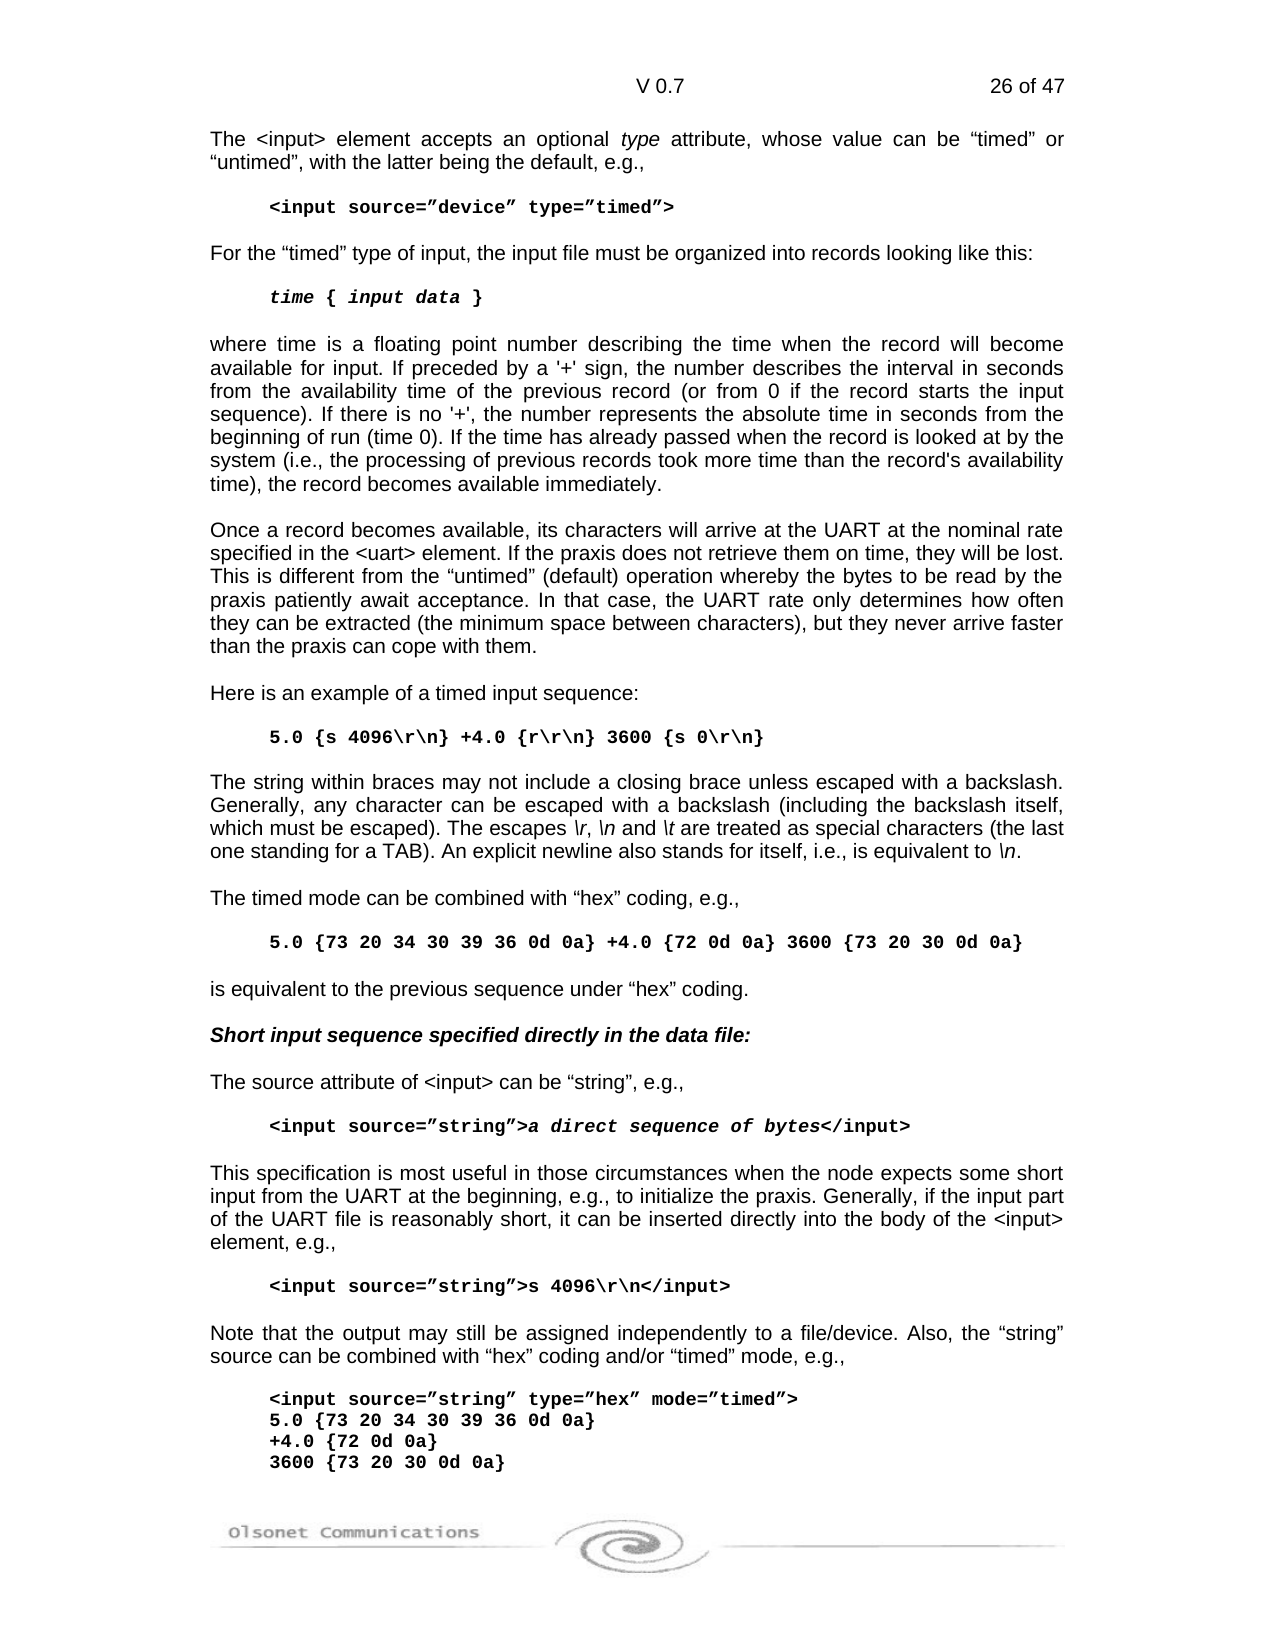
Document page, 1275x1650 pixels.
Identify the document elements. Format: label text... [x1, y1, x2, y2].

text Note that the output may still be assigned independently to a file/device. Also, the “string” source can be combined with “hex” coding and/or “timed” mode, e.g., [210, 1322, 1065, 1368]
text Short input sequence specified directly in the data file: [210, 1024, 1065, 1047]
text The timed mode can be combined with “hex” coding, e.g., [210, 886, 1065, 909]
text <input source=”string”>s 4096\r\n</input> [269, 1277, 1065, 1298]
text 5.0 {73 20 34 30 39 36 0d 0a} +4.0 {72 0d 0a} 3600 {73 20 30 0d 0a} [269, 933, 1065, 954]
text The string within braces may not include a closing brace unless escaped with a backslash. Generally, any character can be escaped with a backslash (including the backslash itself, which must be escaped). The escapes \r, \n and \t are treated as special characters (the last one standing for a TAB). An explicit newline also stands for itself, i.e., is equivalent to \n. [210, 770, 1065, 863]
text time { input data } [269, 288, 1065, 309]
text 5.0 {73 20 34 30 39 36 0d 0a} [269, 1411, 1065, 1432]
text For the “timed” type of input, the input file must be organized into records looking like this: [210, 242, 1065, 265]
text <input source=”device” type=”timed”> [269, 197, 1065, 219]
text Once a record becomes available, its characters will arrive at the UART at the nominal rate specified in the <uart> element. If the praxis does not retrieve them on time, they will be lost. This is different from the “untimed” (default) operation whereby the bytes to be read by the praxis patiently await acceptance. In that case, the UART rate only determines how often they can be extracted (the minimum space between characters), but they never arrive faster than the praxis can cope with them. [210, 519, 1065, 658]
text is equivalent to the previous sequence under “hex” coding. [210, 977, 1065, 1001]
text where time is a floating point number describing the time when the record will become available for input. If preceded by a '+' sign, the number describes the interval in seconds from the availability time of the previous record (or from 0 if the record starts the input sequence). If there is no '+', the number represents the absolute time in seconds from the beginning of run (time 0). If the time has already passed when the record is looked at by the system (i.e., the processing of previous records took more time than the record's availability time), the record becomes available immediately. [210, 333, 1065, 495]
picture [210, 1504, 1065, 1596]
text Here is an example of a timed input sequence: [210, 681, 1065, 704]
text 5.0 {s 4096\r\n} +4.0 {r\r\n} 3600 {s 0\r\n} [269, 728, 1065, 749]
text <input source=”string”>a direct sequence of bytes</input> [269, 1117, 1065, 1138]
text The source attribute of <input> can be “string”, e.g., [210, 1070, 1065, 1093]
text <input source=”string” type=”hex” mode=”timed”> [269, 1389, 1065, 1411]
text 3600 {73 20 30 0d 0a} [269, 1453, 1065, 1474]
text This specification is most useful in those circumstances when the node expects some short input from the UART at the beginning, e.g., to initialize the praxis. Generally, if the input part of the UART file is reasonably short, it can be inserted directly into the body of the <input> element, e.g., [210, 1161, 1065, 1254]
text The <input> element accepts an optional type attribute, whose value can be “timed” or “untimed”, with the latter being the default, e.g., [210, 128, 1065, 174]
text +4.0 {72 0d 0a} [269, 1432, 1065, 1453]
